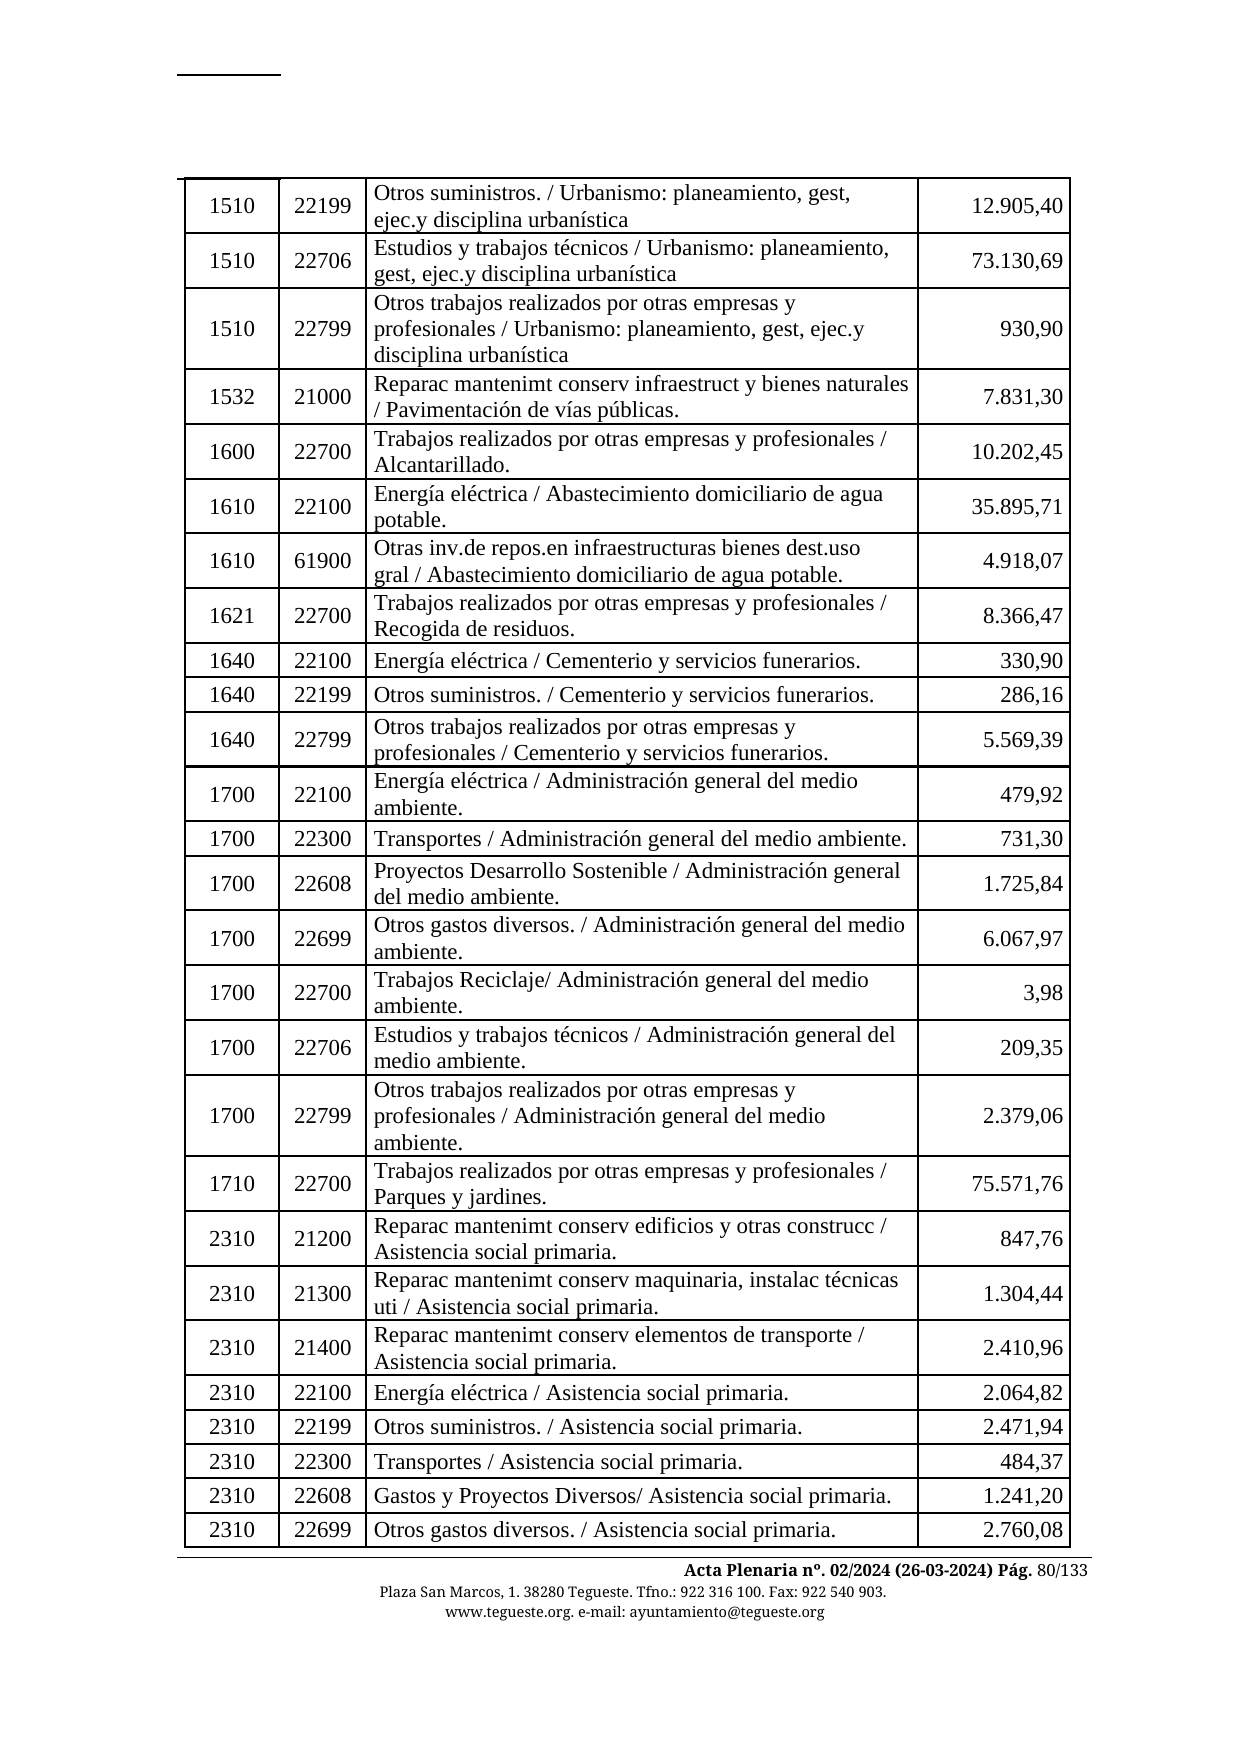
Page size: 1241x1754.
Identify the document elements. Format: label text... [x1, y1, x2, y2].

table_cell 22699 [280, 1514, 365, 1546]
table_cell 484,37 [919, 1445, 1069, 1477]
table_cell Otros trabajos realizados por otras empresas y profesionales / Administración general del medio ambiente. [367, 1076, 917, 1155]
table_cell 22799 [280, 1076, 365, 1155]
table_cell 1700 [186, 1021, 278, 1074]
table_cell 1510 [186, 289, 278, 368]
table_cell 2.064,82 [919, 1376, 1069, 1408]
table_cell 61900 [280, 534, 365, 587]
table_cell 22700 [280, 966, 365, 1019]
table_cell 1700 [186, 857, 278, 909]
table_cell Estudios y trabajos técnicos / Administración general del medio ambiente. [367, 1021, 917, 1074]
table_cell 75.571,76 [919, 1157, 1069, 1210]
table_cell 1710 [186, 1157, 278, 1210]
table_cell 286,16 [919, 678, 1069, 711]
table_cell 22300 [280, 822, 365, 854]
table_cell 73.130,69 [919, 234, 1069, 287]
table_cell Trabajos realizados por otras empresas y profesionales / Alcantarillado. [367, 425, 917, 477]
table_cell 2310 [186, 1479, 278, 1512]
table_cell 930,90 [919, 289, 1069, 368]
table_cell 22799 [280, 713, 365, 765]
table_cell 22199 [280, 179, 365, 232]
table_cell Otros suministros. / Cementerio y servicios funerarios. [367, 678, 917, 711]
table_cell Otros gastos diversos. / Asistencia social primaria. [367, 1514, 917, 1546]
table_cell 2310 [186, 1212, 278, 1264]
table_cell 12.905,40 [919, 179, 1069, 232]
table_cell 209,35 [919, 1021, 1069, 1074]
table_cell 22100 [280, 1376, 365, 1408]
table_cell 22100 [280, 480, 365, 532]
table_cell Proyectos Desarrollo Sostenible / Administración general del medio ambiente. [367, 857, 917, 909]
table_cell 731,30 [919, 822, 1069, 854]
table_cell 2310 [186, 1445, 278, 1477]
table_cell 1700 [186, 822, 278, 854]
table_cell 2.379,06 [919, 1076, 1069, 1155]
table_cell 1700 [186, 768, 278, 820]
table_cell Reparac mantenimt conserv infraestruct y bienes naturales / Pavimentación de vías públicas. [367, 370, 917, 423]
table_cell 22608 [280, 1479, 365, 1512]
table_cell 22706 [280, 1021, 365, 1074]
table_cell 4.918,07 [919, 534, 1069, 587]
table_cell Transportes / Administración general del medio ambiente. [367, 822, 917, 854]
table_cell 847,76 [919, 1212, 1069, 1264]
table_cell 1.241,20 [919, 1479, 1069, 1512]
table_cell 10.202,45 [919, 425, 1069, 477]
table_cell Reparac mantenimt conserv edificios y otras construcc / Asistencia social primaria. [367, 1212, 917, 1264]
table_cell 21300 [280, 1267, 365, 1319]
table_cell Estudios y trabajos técnicos / Urbanismo: planeamiento, gest, ejec.y disciplina urbanística [367, 234, 917, 287]
table_cell 22700 [280, 425, 365, 477]
table_cell 22608 [280, 857, 365, 909]
table_cell 21200 [280, 1212, 365, 1264]
table_cell 21400 [280, 1321, 365, 1374]
table_cell 22300 [280, 1445, 365, 1477]
table_cell Energía eléctrica / Administración general del medio ambiente. [367, 768, 917, 820]
table_cell 2310 [186, 1267, 278, 1319]
table_cell 22699 [280, 911, 365, 964]
table_cell Otros suministros. / Asistencia social primaria. [367, 1411, 917, 1443]
table_cell 22199 [280, 678, 365, 711]
table_cell 330,90 [919, 644, 1069, 676]
table_cell 22700 [280, 1157, 365, 1210]
table_cell 2.471,94 [919, 1411, 1069, 1443]
table_cell Energía eléctrica / Abastecimiento domiciliario de agua potable. [367, 480, 917, 532]
table_cell 1640 [186, 678, 278, 711]
table_cell 1610 [186, 534, 278, 587]
table_cell Otros gastos diversos. / Administración general del medio ambiente. [367, 911, 917, 964]
table_cell Otros trabajos realizados por otras empresas y profesionales / Urbanismo: planeamiento, gest, ejec.y disciplina urbanística [367, 289, 917, 368]
table_cell 1600 [186, 425, 278, 477]
table_cell 6.067,97 [919, 911, 1069, 964]
table_cell 1610 [186, 480, 278, 532]
table_cell 35.895,71 [919, 480, 1069, 532]
table_cell Gastos y Proyectos Diversos/ Asistencia social primaria. [367, 1479, 917, 1512]
table_cell 22700 [280, 589, 365, 642]
table_cell 1640 [186, 713, 278, 765]
table_cell 22199 [280, 1411, 365, 1443]
table_cell 2310 [186, 1321, 278, 1374]
table_cell Otros trabajos realizados por otras empresas y profesionales / Cementerio y servicios funerarios. [367, 713, 917, 765]
table_cell 1.304,44 [919, 1267, 1069, 1319]
table_cell Trabajos realizados por otras empresas y profesionales / Parques y jardines. [367, 1157, 917, 1210]
table_cell 5.569,39 [919, 713, 1069, 765]
table_cell 2310 [186, 1376, 278, 1408]
table_cell 479,92 [919, 768, 1069, 820]
table_cell 22706 [280, 234, 365, 287]
table_cell 2.760,08 [919, 1514, 1069, 1546]
table_cell 2310 [186, 1514, 278, 1546]
table_cell Energía eléctrica / Asistencia social primaria. [367, 1376, 917, 1408]
table_cell 2.410,96 [919, 1321, 1069, 1374]
table_cell Trabajos realizados por otras empresas y profesionales / Recogida de residuos. [367, 589, 917, 642]
table_cell Reparac mantenimt conserv elementos de transporte / Asistencia social primaria. [367, 1321, 917, 1374]
table_cell 8.366,47 [919, 589, 1069, 642]
table_cell 1621 [186, 589, 278, 642]
table_cell 1700 [186, 966, 278, 1019]
table_cell 1510 [186, 234, 278, 287]
table_cell 22100 [280, 768, 365, 820]
table_cell 1640 [186, 644, 278, 676]
table_cell Reparac mantenimt conserv maquinaria, instalac técnicas uti / Asistencia social primaria. [367, 1267, 917, 1319]
table_cell 1700 [186, 1076, 278, 1155]
table_cell Transportes / Asistencia social primaria. [367, 1445, 917, 1477]
table_cell Energía eléctrica / Cementerio y servicios funerarios. [367, 644, 917, 676]
table_cell 3,98 [919, 966, 1069, 1019]
table_cell 2310 [186, 1411, 278, 1443]
table_cell 1.725,84 [919, 857, 1069, 909]
table_cell Otros suministros. / Urbanismo: planeamiento, gest, ejec.y disciplina urbanística [367, 179, 917, 232]
table_cell 1510 [186, 180, 278, 232]
table_cell 22799 [280, 289, 365, 368]
table_cell 7.831,30 [919, 370, 1069, 423]
table_cell 22100 [280, 644, 365, 676]
table_cell 1700 [186, 911, 278, 964]
table_cell 21000 [280, 370, 365, 423]
table_cell Trabajos Reciclaje/ Administración general del medio ambiente. [367, 966, 917, 1019]
table_cell 1532 [186, 370, 278, 423]
table_cell Otras inv.de repos.en infraestructuras bienes dest.uso gral / Abastecimiento domiciliario de agua potable. [367, 534, 917, 587]
